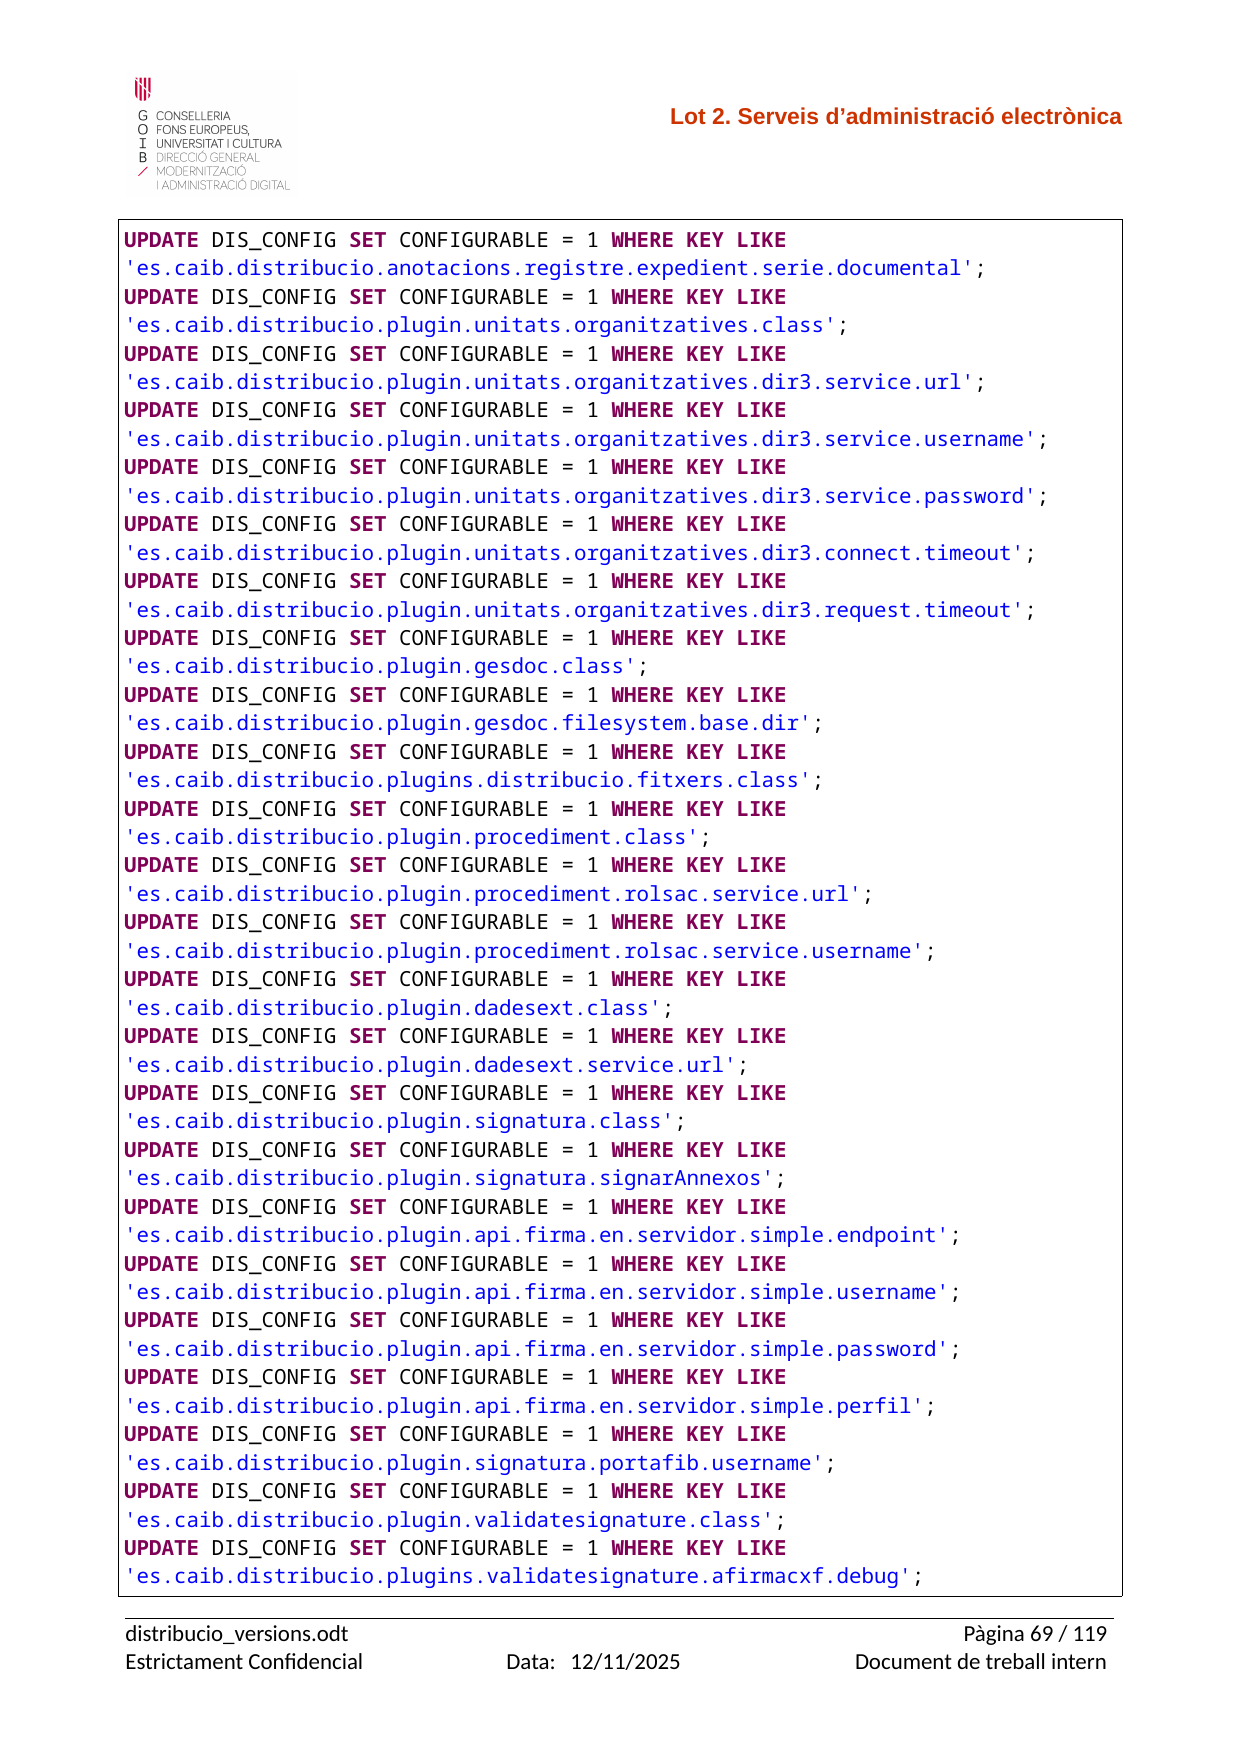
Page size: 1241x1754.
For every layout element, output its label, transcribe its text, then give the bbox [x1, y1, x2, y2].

table_header UPDATE DIS_CONFIG SET CONFIGURABLE = 1 WHERE KEY LIKE 'es.caib.distribucio.anotacions.registre.expedient.serie.documental'; UPDATE DIS_CONFIG SET CONFIGURABLE = 1 WHERE KEY LIKE 'es.caib.distribucio.plugin.unitats.organitzatives.class'; UPDATE DIS_CONFIG SET CONFIGURABLE = 1 WHERE KEY LIKE 'es.caib.distribucio.plugin.unitats.organitzatives.dir3.service.url'; UPDATE DIS_CONFIG SET CONFIGURABLE = 1 WHERE KEY LIKE 'es.caib.distribucio.plugin.unitats.organitzatives.dir3.service.username'; UPDATE DIS_CONFIG SET CONFIGURABLE = 1 WHERE KEY LIKE 'es.caib.distribucio.plugin.unitats.organitzatives.dir3.service.password'; UPDATE DIS_CONFIG SET CONFIGURABLE = 1 WHERE KEY LIKE 'es.caib.distribucio.plugin.unitats.organitzatives.dir3.connect.timeout'; UPDATE DIS_CONFIG SET CONFIGURABLE = 1 WHERE KEY LIKE 'es.caib.distribucio.plugin.unitats.organitzatives.dir3.request.timeout'; UPDATE DIS_CONFIG SET CONFIGURABLE = 1 WHERE KEY LIKE 'es.caib.distribucio.plugin.gesdoc.class'; UPDATE DIS_CONFIG SET CONFIGURABLE = 1 WHERE KEY LIKE 'es.caib.distribucio.plugin.gesdoc.filesystem.base.dir'; UPDATE DIS_CONFIG SET CONFIGURABLE = 1 WHERE KEY LIKE 'es.caib.distribucio.plugins.distribucio.fitxers.class'; UPDATE DIS_CONFIG SET CONFIGURABLE = 1 WHERE KEY LIKE 'es.caib.distribucio.plugin.procediment.class'; UPDATE DIS_CONFIG SET CONFIGURABLE = 1 WHERE KEY LIKE 'es.caib.distribucio.plugin.procediment.rolsac.service.url'; UPDATE DIS_CONFIG SET CONFIGURABLE = 1 WHERE KEY LIKE 'es.caib.distribucio.plugin.procediment.rolsac.service.username'; UPDATE DIS_CONFIG SET CONFIGURABLE = 1 WHERE KEY LIKE 'es.caib.distribucio.plugin.dadesext.class'; UPDATE DIS_CONFIG SET CONFIGURABLE = 1 WHERE KEY LIKE 'es.caib.distribucio.plugin.dadesext.service.url'; UPDATE DIS_CONFIG SET CONFIGURABLE = 1 WHERE KEY LIKE 'es.caib.distribucio.plugin.signatura.class'; UPDATE DIS_CONFIG SET CONFIGURABLE = 1 WHERE KEY LIKE 'es.caib.distribucio.plugin.signatura.signarAnnexos'; UPDATE DIS_CONFIG SET CONFIGURABLE = 1 WHERE KEY LIKE 'es.caib.distribucio.plugin.api.firma.en.servidor.simple.endpoint'; UPDATE DIS_CONFIG SET CONFIGURABLE = 1 WHERE KEY LIKE 'es.caib.distribucio.plugin.api.firma.en.servidor.simple.username'; UPDATE DIS_CONFIG SET CONFIGURABLE = 1 WHERE KEY LIKE 'es.caib.distribucio.plugin.api.firma.en.servidor.simple.password'; UPDATE DIS_CONFIG SET CONFIGURABLE = 1 WHERE KEY LIKE 'es.caib.distribucio.plugin.api.firma.en.servidor.simple.perfil'; UPDATE DIS_CONFIG SET CONFIGURABLE = 1 WHERE KEY LIKE 'es.caib.distribucio.plugin.signatura.portafib.username'; UPDATE DIS_CONFIG SET CONFIGURABLE = 1 WHERE KEY LIKE 'es.caib.distribucio.plugin.validatesignature.class'; UPDATE DIS_CONFIG SET CONFIGURABLE = 1 WHERE KEY LIKE 'es.caib.distribucio.plugins.validatesignature.afirmacxf.debug'; [119, 220, 1122, 1596]
picture [126, 70, 299, 197]
